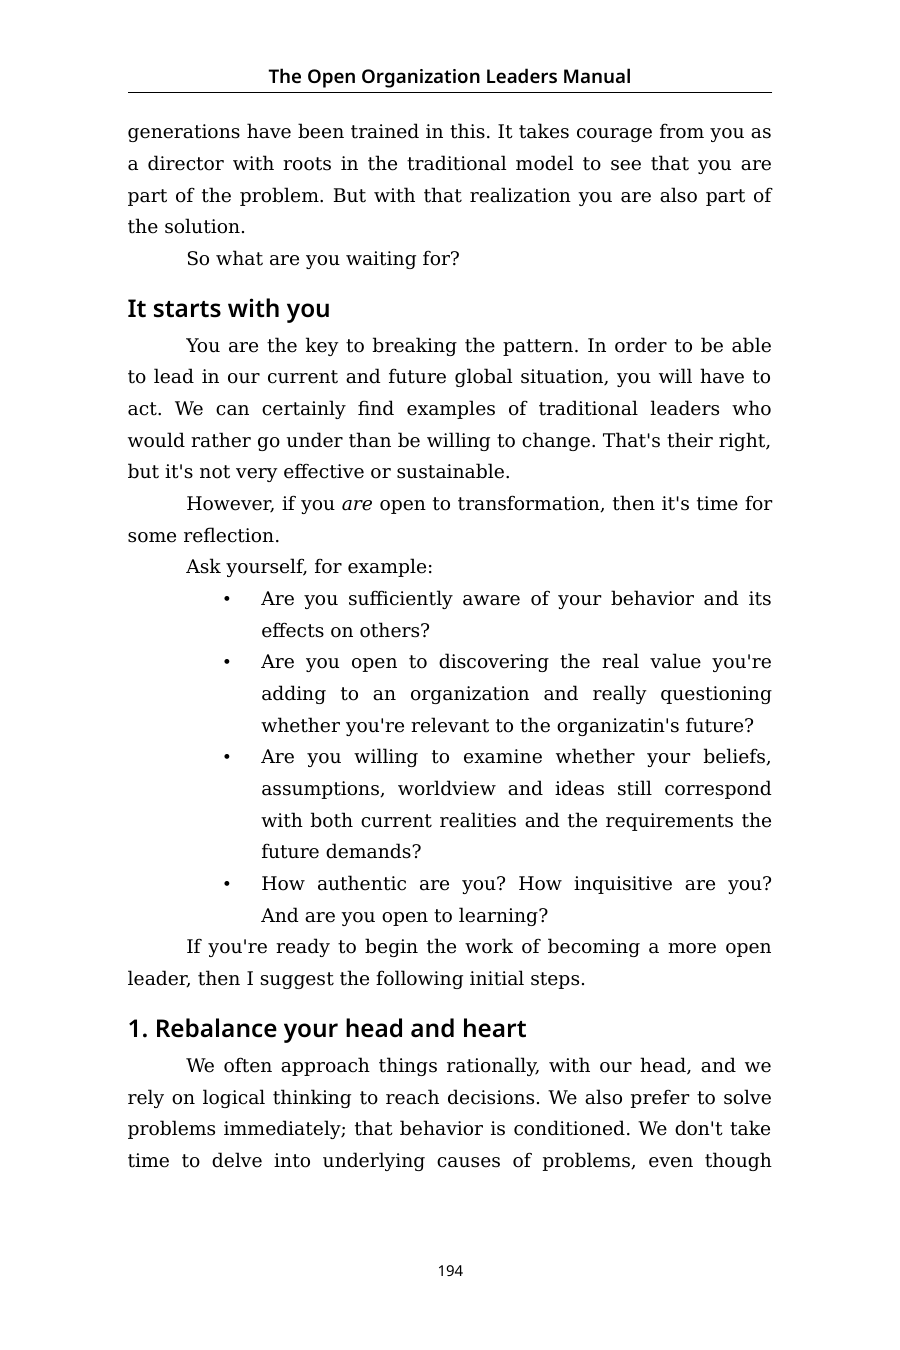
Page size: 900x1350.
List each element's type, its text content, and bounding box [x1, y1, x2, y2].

subtitle 1. Rebalance your head and heart [127, 1015, 772, 1043]
list How authentic are you? How inquisitive are you? And are you open to learning? [223, 873, 772, 927]
text Ask yourself, for example: [127, 557, 772, 578]
text generations have been trained in this. It takes courage from you as a director with roots in the traditional model to see that you are part of the problem. But with that realization you are also part of the solution. [127, 121, 772, 238]
text So what are you waiting for? [127, 248, 772, 270]
text However, if you are open to transformation, then it's time for some reflection. [127, 493, 772, 547]
list Are you sufficiently aware of your behavior and its effects on others? [223, 588, 772, 642]
list Are you open to discovering the real value you're adding to an organization and really questioning whether you're relevant to the organizatin's future? [223, 652, 772, 737]
list Are you willing to examine whether your beliefs, assumptions, worldview and ideas still correspond with both current realities and the requirements the future demands? [223, 747, 772, 863]
subtitle It starts with you [127, 295, 772, 323]
text If you're ready to begin the work of becoming a more open leader, then I suggest the following initial steps. [127, 937, 772, 990]
text We often approach things rationally, with our head, and we rely on logical thinking to reach decisions. We also prefer to solve problems immediately; that behavior is conditioned. We don't take time to delve into underlying causes of problems, even though [127, 1055, 772, 1172]
text You are the key to breaking the pattern. In order to be able to lead in our current and future global situation, you will have to act. We can certainly find examples of traditional leaders who would rather go under than be willing to change. That's their right, but it's not very effective or sustainable. [127, 335, 772, 483]
